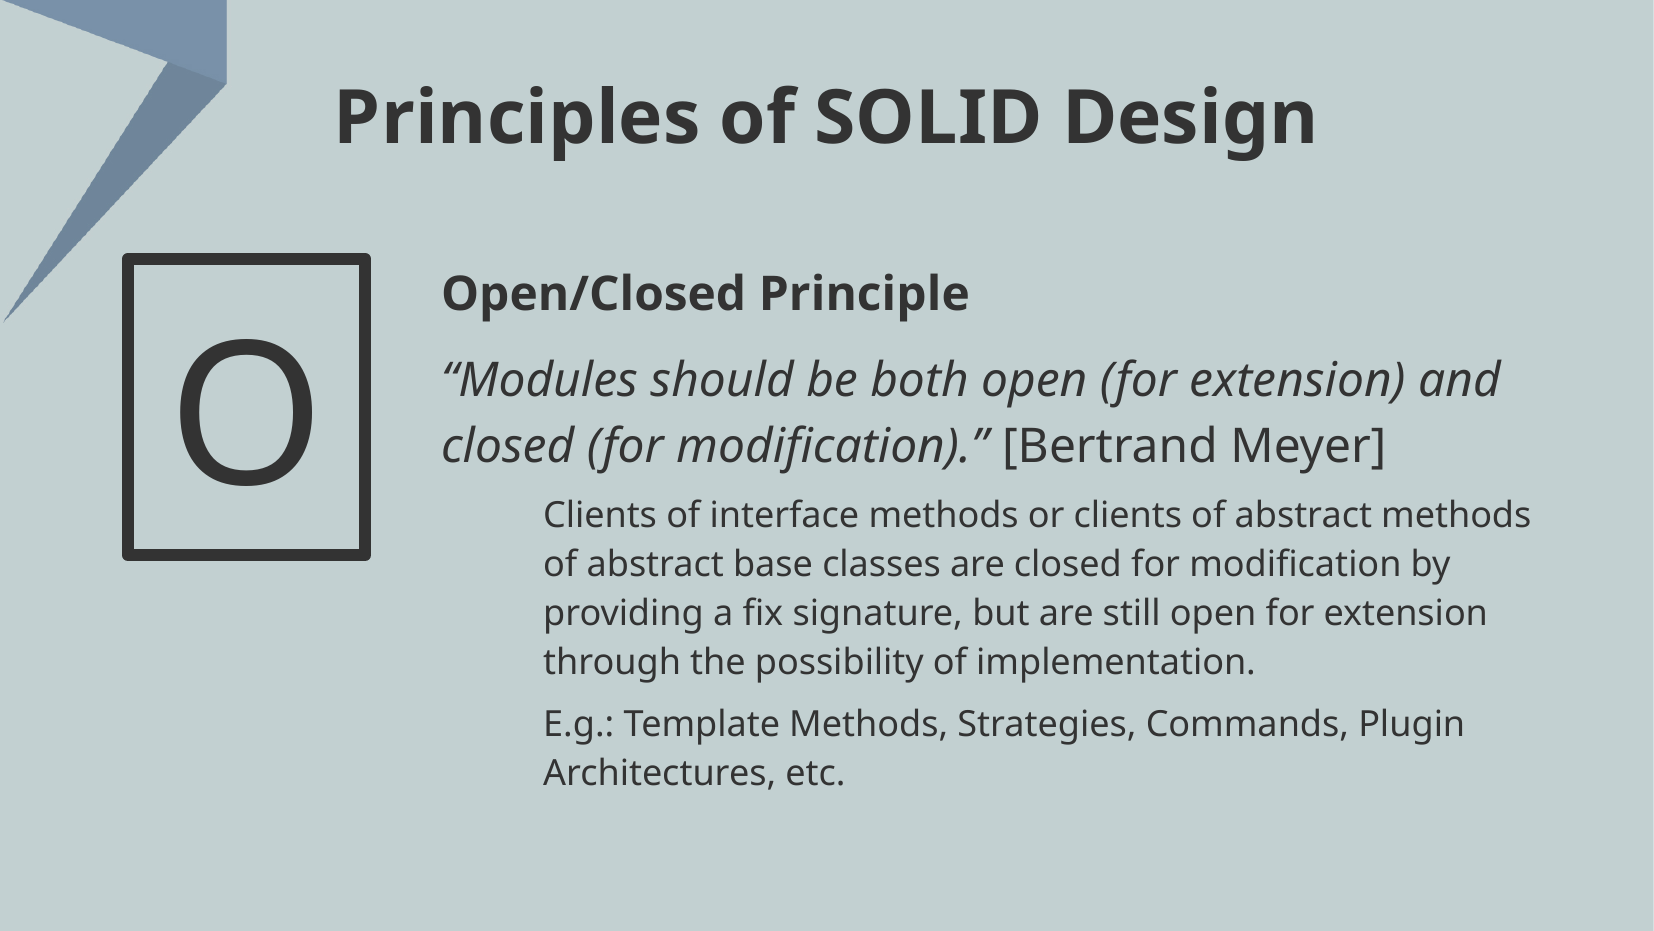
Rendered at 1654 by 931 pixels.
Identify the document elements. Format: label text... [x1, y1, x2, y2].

list Open/Closed Principle “Modules should be both open (for extension) and closed (for modification).” [Bertrand Meyer] Clients of interface methods or clients of abstract methods of abstract base classes are closed for modification by providing a fix signature, but are still open for extension through the possibility of implementation. E.g.: Template Methods, Strategies, Commands, Plugin Architectures, etc. [390, 258, 1572, 799]
title Principles of SOLID Design [82, 37, 1571, 193]
text_box O [128, 258, 365, 555]
picture [0, 0, 1654, 931]
